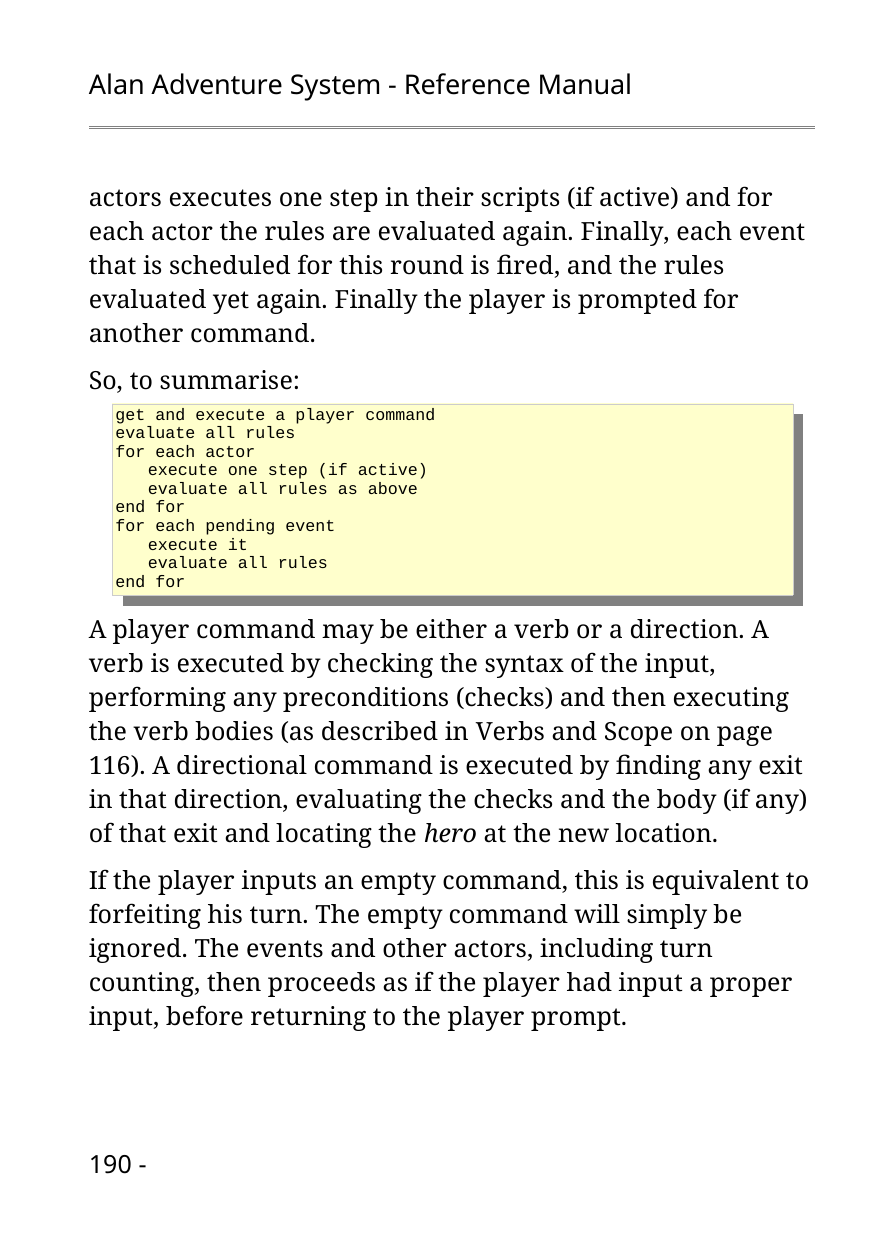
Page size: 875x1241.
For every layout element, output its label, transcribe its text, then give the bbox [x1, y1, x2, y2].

text If the player inputs an empty command, this is equivalent to forfeiting his turn. The empty command will simply be ignored. The events and other actors, including turn counting, then proceeds as if the player had input a proper input, before returning to the player prompt. [88, 863, 815, 1032]
text get and execute a player command evaluate all rules for each actor execute one step (if active) evaluate all rules as above end for [113, 405, 793, 515]
text actors executes one step in their scripts (if active) and for each actor the rules are evaluated again. Finally, each event that is scheduled for this round is fired, and the rules evaluated yet again. Finally the player is prompted for another command. [88, 180, 815, 350]
text execute it [113, 533, 793, 552]
text evaluate all rules [113, 552, 793, 570]
text for each pending event [113, 515, 793, 533]
text A player command may be either a verb or a direction. A verb is executed by checking the syntax of the input, performing any preconditions (checks) and then executing the verb bodies (as described in Verbs and Scope on page 91). A direc­tional command is executed by finding any exit in that direction, evaluating the checks and the body (if any) of that exit and locating the hero at the new location. [88, 612, 815, 850]
text end for [113, 570, 793, 595]
text So, to summarise: [88, 363, 815, 397]
